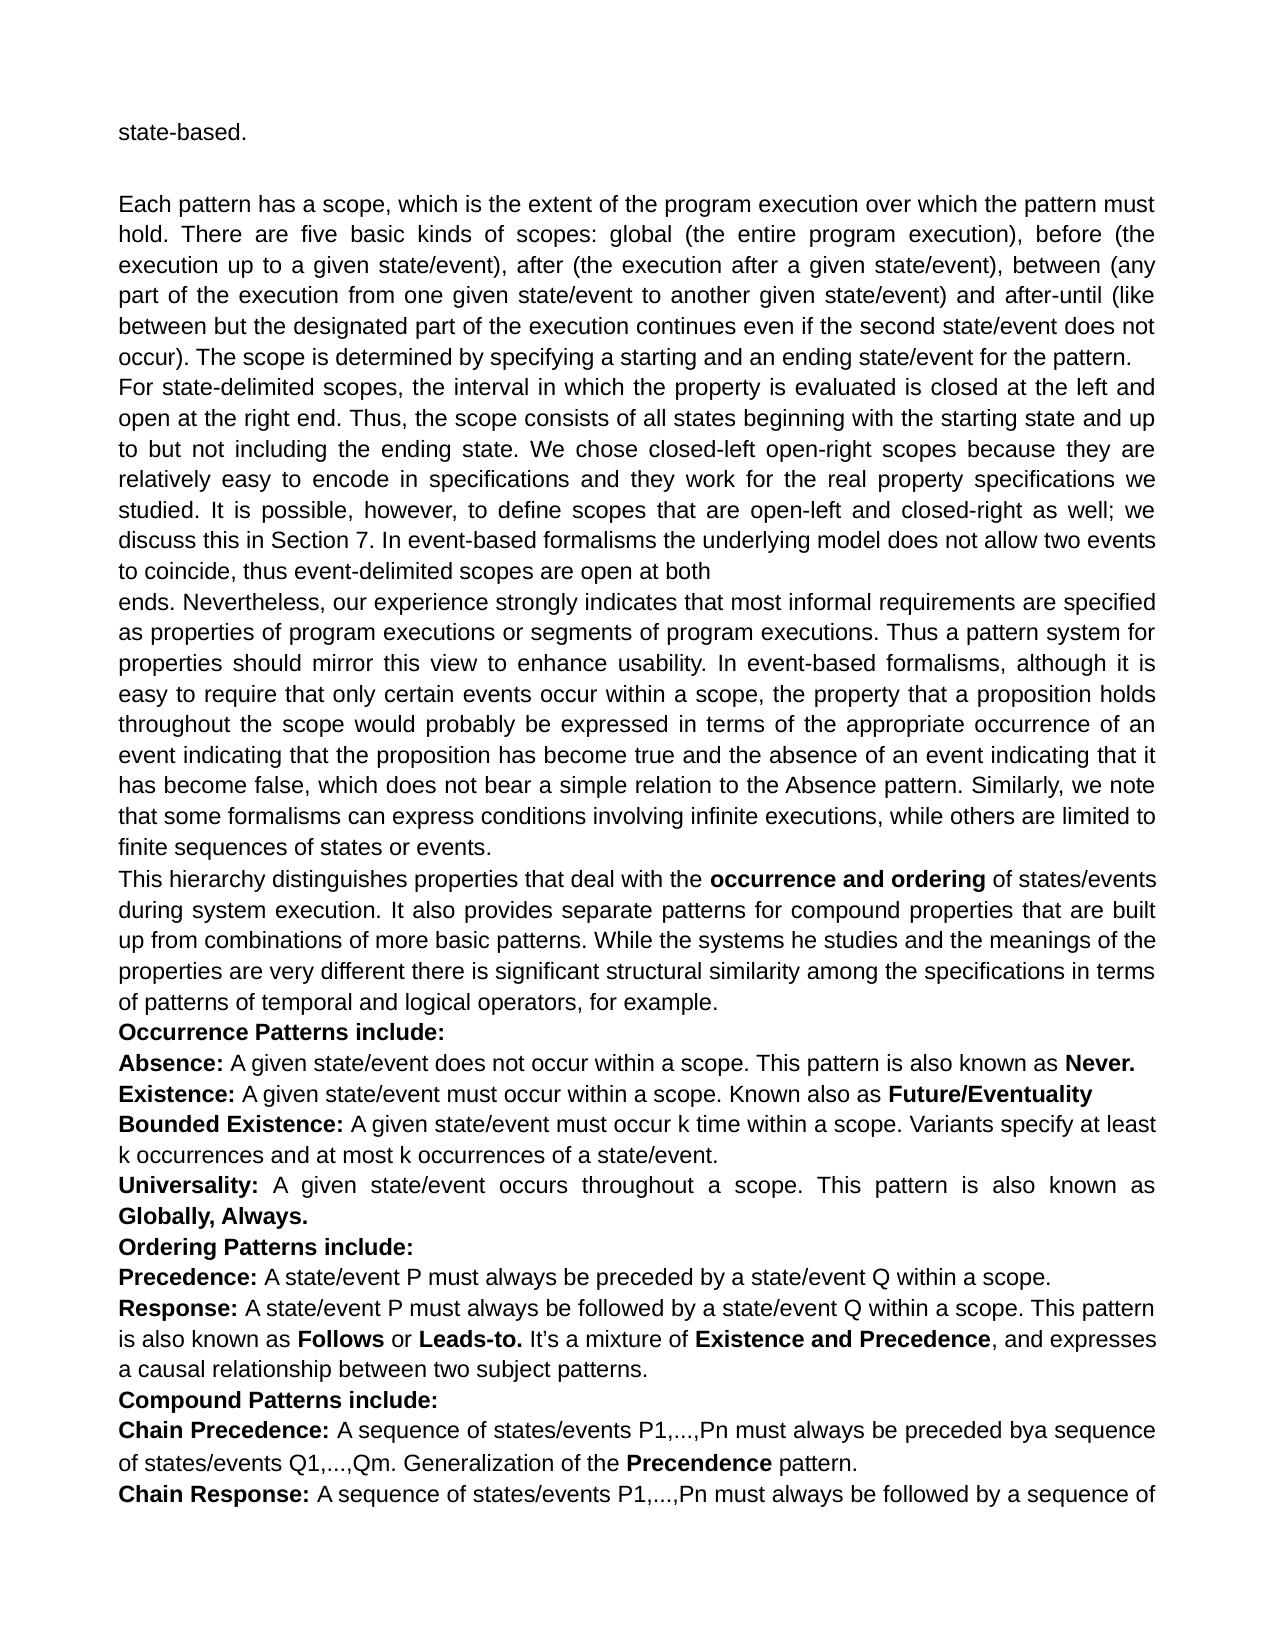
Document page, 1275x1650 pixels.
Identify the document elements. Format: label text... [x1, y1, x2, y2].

text Ordering Patterns include: [118, 1233, 1157, 1260]
text state-based. [118, 118, 1157, 145]
text Chain Response: A sequence of states/events P1,...,Pn must always be followed by a sequence of [118, 1480, 1157, 1507]
text Precedence: A state/event P must always be preceded by a state/event Q within a scope. [118, 1264, 1157, 1291]
text Bounded Existence: A given state/event must occur k time within a scope. Variants specify at least k occurrences and at most k occurrences of a state/event. [118, 1111, 1157, 1168]
text Absence: A given state/event does not occur within a scope. This pattern is also known as Never. [118, 1049, 1157, 1076]
text Occurrence Patterns include: [118, 1019, 1157, 1046]
text This hierarchy distinguishes properties that deal with the occurrence and ordering of states/events during system execution. It also provides separate patterns for compound properties that are built up from combinations of more basic patterns. While the systems he studies and the meanings of the properties are very different there is significant structural similarity among the specifications in terms of patterns of temporal and logical operators, for example. [118, 864, 1157, 1015]
text Response: A state/event P must always be followed by a state/event Q within a scope. This pattern is also known as Follows or Leads-to. It’s a mixture of Existence and Precedence, and expresses a causal relationship between two subject patterns. [118, 1294, 1157, 1382]
text Chain Precedence: A sequence of states/events P1,...,Pn must always be preceded bya sequence of states/events Q1,...,Qm. Generalization of the Precendence pattern. [118, 1417, 1157, 1476]
text Universality: A given state/event occurs throughout a scope. This pattern is also known as Globally, Always. [118, 1172, 1157, 1229]
text ends. Nevertheless, our experience strongly indicates that most informal requirements are specified as properties of program executions or segments of program executions. Thus a pattern system for properties should mirror this view to enhance usability. In event-based formalisms, although it is easy to require that only certain events occur within a scope, the property that a proposition holds throughout the scope would probably be expressed in terms of the appropriate occurrence of an event indicating that the proposition has become true and the absence of an event indicating that it has become false, which does not bear a simple relation to the Absence pattern. Similarly, we note that some formalisms can express conditions involving infinite executions, while others are limited to finite sequences of states or events. [118, 588, 1157, 860]
text Each pattern has a scope, which is the extent of the program execution over which the pattern must hold. There are five basic kinds of scopes: global (the entire program execution), before (the execution up to a given state/event), after (the execution after a given state/event), between (any part of the execution from one given state/event to another given state/event) and after-until (like between but the designated part of the execution continues even if the second state/event does not occur). The scope is determined by specifying a starting and an ending state/event for the pattern. [118, 190, 1157, 370]
text Existence: A given state/event must occur within a scope. Known also as Future/Eventuality [118, 1080, 1157, 1107]
text Compound Patterns include: [118, 1386, 1157, 1413]
text For state-delimited scopes, the interval in which the property is evaluated is closed at the left and open at the right end. Thus, the scope consists of all states beginning with the starting state and up to but not including the ending state. We chose closed-left open-right scopes because they are relatively easy to encode in specifications and they work for the real property specifications we studied. It is possible, however, to define scopes that are open-left and closed-right as well; we discuss this in Section 7. In event-based formalisms the underlying model does not allow two events to coincide, thus event-delimited scopes are open at both [118, 374, 1157, 584]
